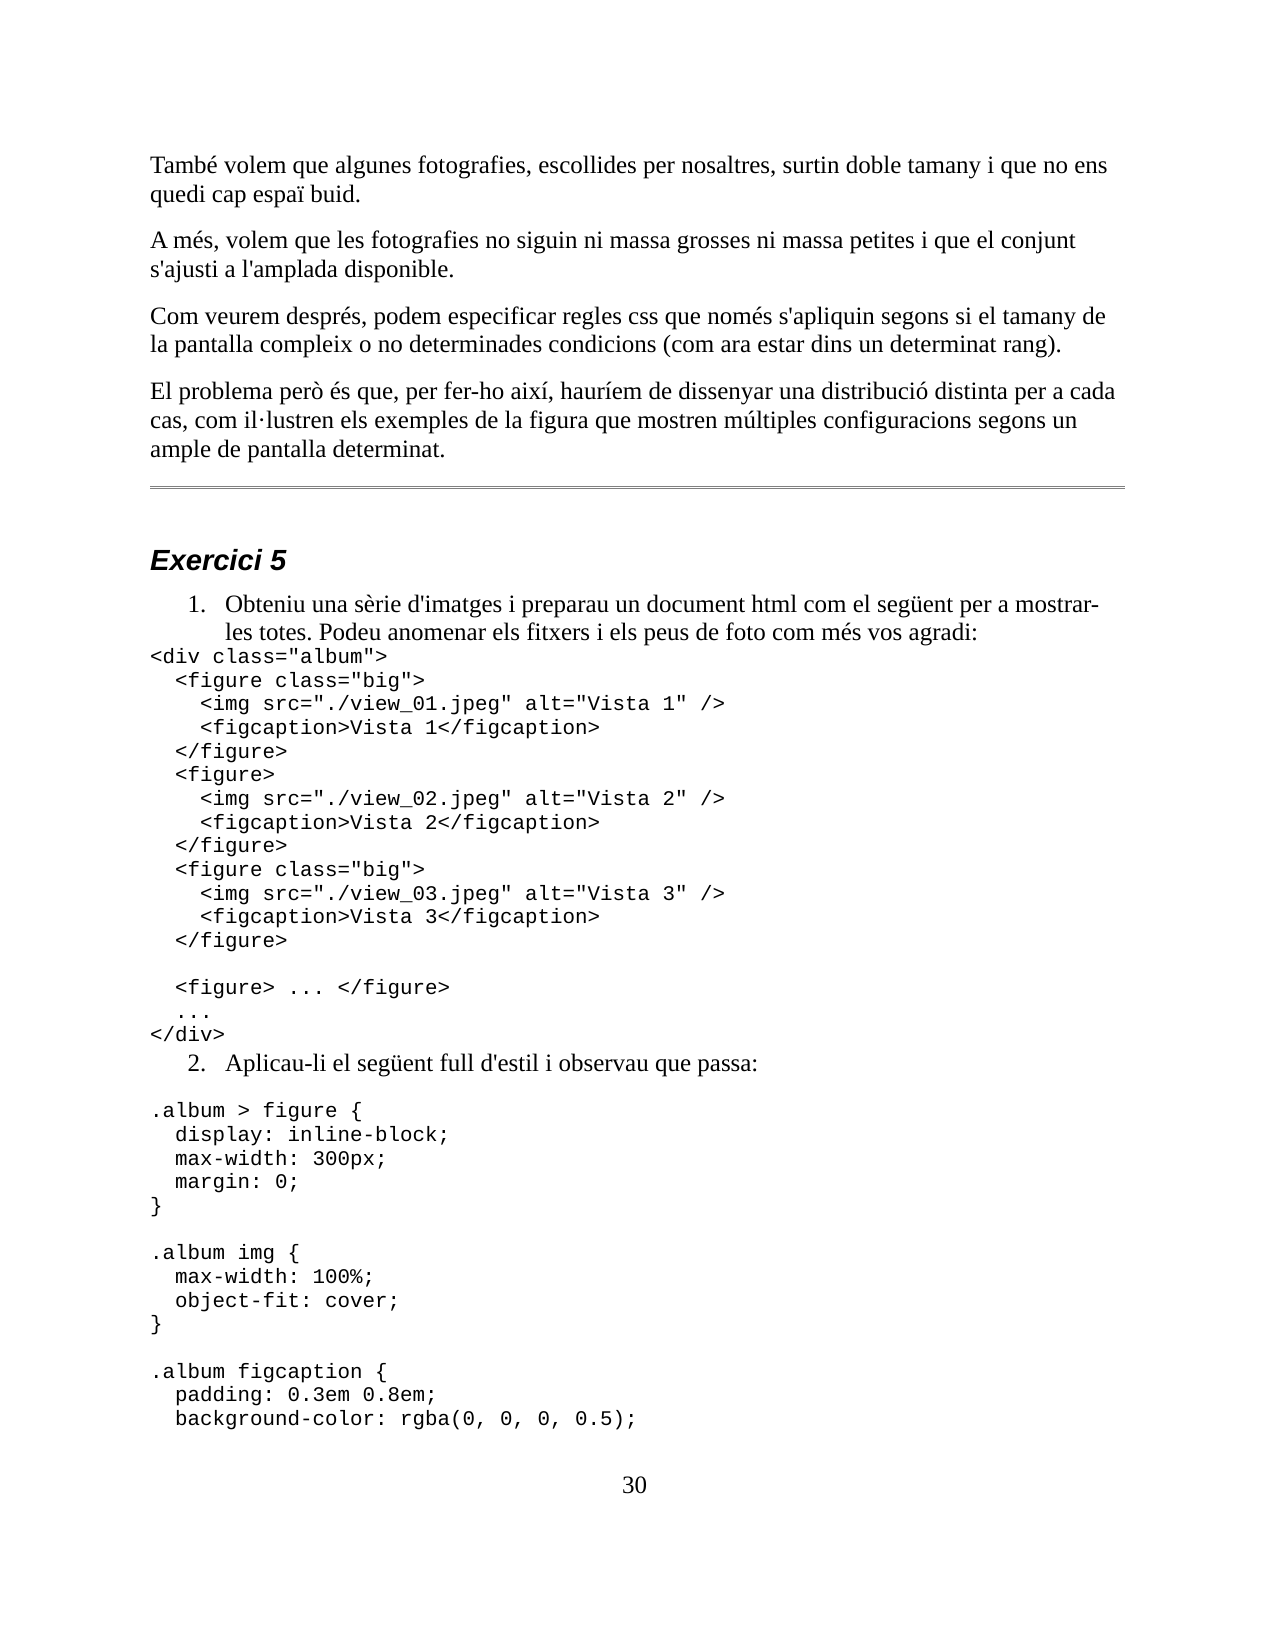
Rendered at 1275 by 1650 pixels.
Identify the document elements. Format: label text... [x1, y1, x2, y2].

text .album > figure { [150, 1101, 1125, 1124]
text També volem que algunes fotografies, escollides per nosaltres, surtin doble tamany i que no ens quedi cap espaï buid. [150, 150, 1125, 207]
text <figure class="big"> [150, 859, 1125, 883]
list Obteniu una sèrie d'imatges i preparau un document html com el següent per a mostrar-les totes. Podeu anomenar els fitxers i els peus de foto com més vos agradi: [187, 589, 1125, 646]
text <img src="./view_02.jpeg" alt="Vista 2" /> [150, 788, 1125, 812]
text A més, volem que les fotografies no siguin ni massa grosses ni massa petites i que el conjunt s'ajusti a l'amplada disponible. [150, 225, 1125, 283]
text } [150, 1313, 1125, 1337]
text object-fit: cover; [150, 1290, 1125, 1313]
text <img src="./view_01.jpeg" alt="Vista 1" /> [150, 693, 1125, 717]
text <figure> ... </figure> [150, 977, 1125, 1001]
text </figure> [150, 930, 1125, 953]
text .album img { [150, 1242, 1125, 1266]
text max-width: 100%; [150, 1266, 1125, 1290]
text ... [150, 1001, 1125, 1024]
subtitle Exercici 5 [150, 543, 1125, 576]
text background-color: rgba(0, 0, 0, 0.5); [150, 1408, 1125, 1432]
text El problema però és que, per fer-ho així, hauríem de dissenyar una distribució distinta per a cada cas, com il·lustren els exemples de la figura que mostren múltiples configuracions segons un ample de pantalla determinat. [150, 376, 1125, 462]
text <figure class="big"> [150, 670, 1125, 693]
text .album figcaption { [150, 1361, 1125, 1384]
text </figure> [150, 741, 1125, 764]
text Com veurem després, podem especificar regles css que només s'apliquin segons si el tamany de la pantalla compleix o no determinades condicions (com ara estar dins un determinat rang). [150, 301, 1125, 358]
text max-width: 300px; [150, 1148, 1125, 1171]
text display: inline-block; [150, 1124, 1125, 1148]
text padding: 0.3em 0.8em; [150, 1384, 1125, 1408]
text </div> [150, 1024, 1125, 1048]
list Aplicau-li el següent full d'estil i observau que passa: [187, 1048, 1125, 1077]
text } [150, 1195, 1125, 1219]
text <figcaption>Vista 1</figcaption> [150, 717, 1125, 741]
text <figcaption>Vista 2</figcaption> [150, 812, 1125, 835]
text <figcaption>Vista 3</figcaption> [150, 906, 1125, 930]
text <div class="album"> [150, 646, 1125, 670]
text <img src="./view_03.jpeg" alt="Vista 3" /> [150, 883, 1125, 906]
text </figure> [150, 835, 1125, 859]
text margin: 0; [150, 1171, 1125, 1195]
text <figure> [150, 764, 1125, 788]
